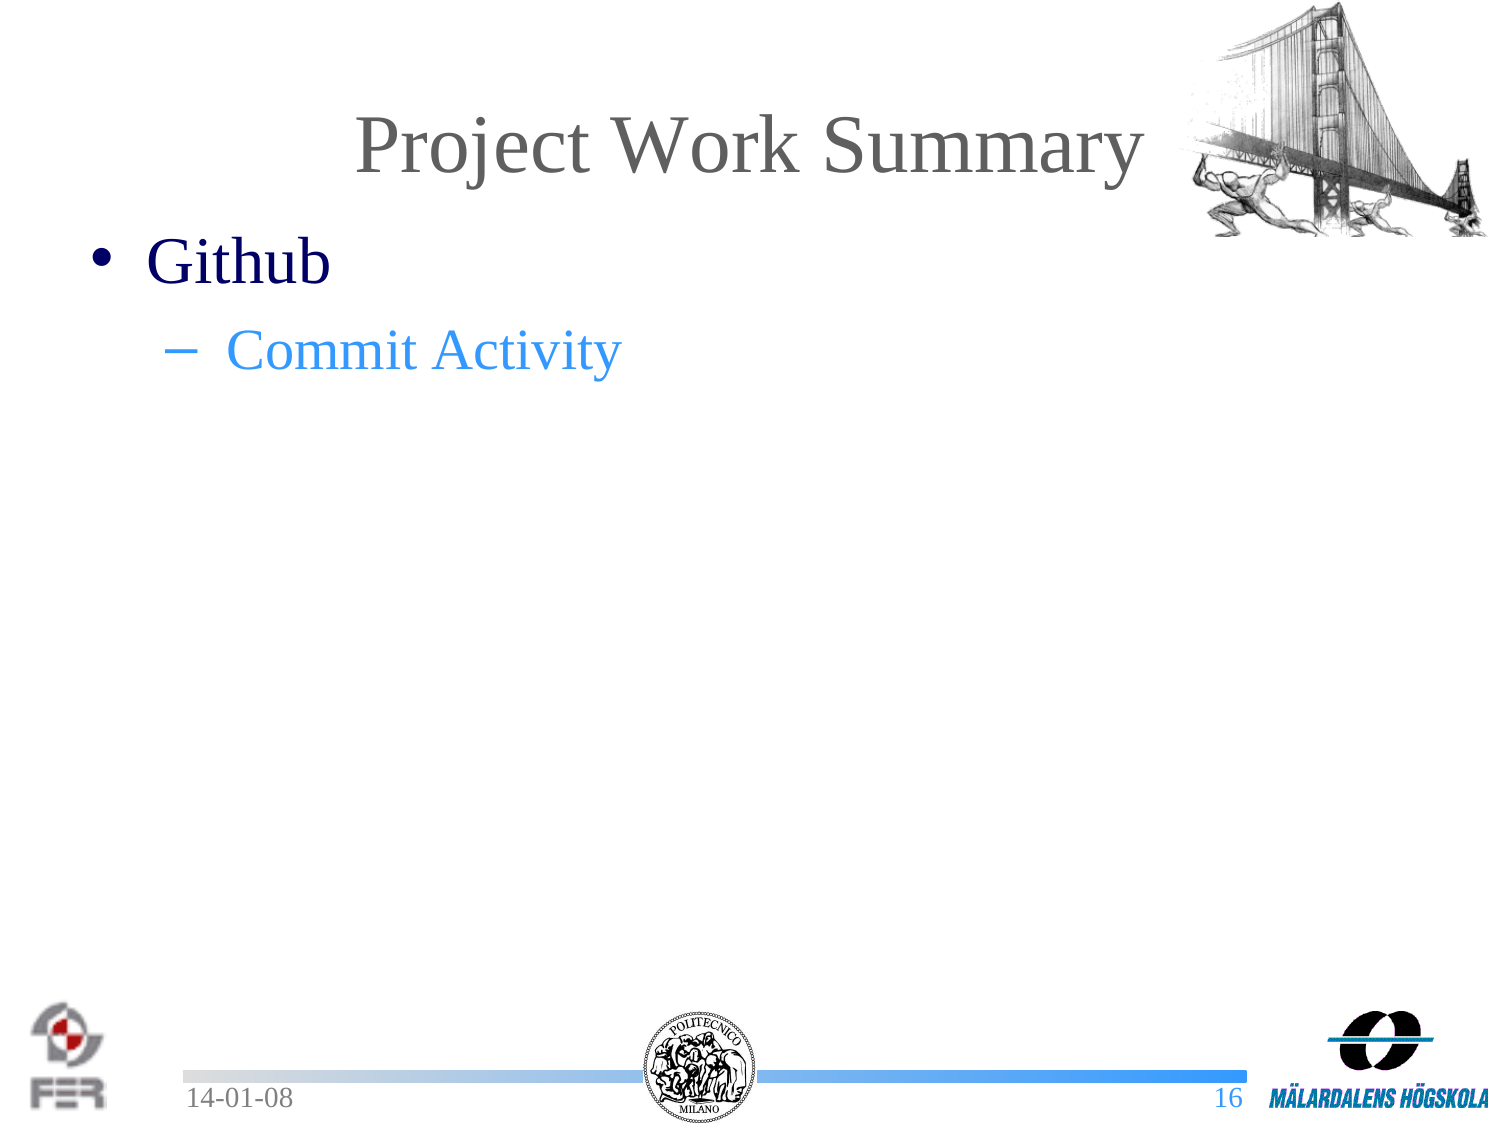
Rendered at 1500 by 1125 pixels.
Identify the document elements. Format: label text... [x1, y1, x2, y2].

text_box 14-01-08 [171, 1070, 396, 1114]
picture [1175, 0, 1488, 237]
text_box [1186, 1070, 1258, 1114]
picture [29, 987, 107, 1125]
picture [1368, 1093, 1374, 1104]
picture [1435, 1096, 1441, 1104]
picture [1269, 1011, 1488, 1108]
picture [1454, 1091, 1459, 1108]
title Project Work Summary [75, 45, 1175, 209]
picture [643, 1011, 757, 1123]
list Github Commit Activity [75, 209, 1426, 952]
